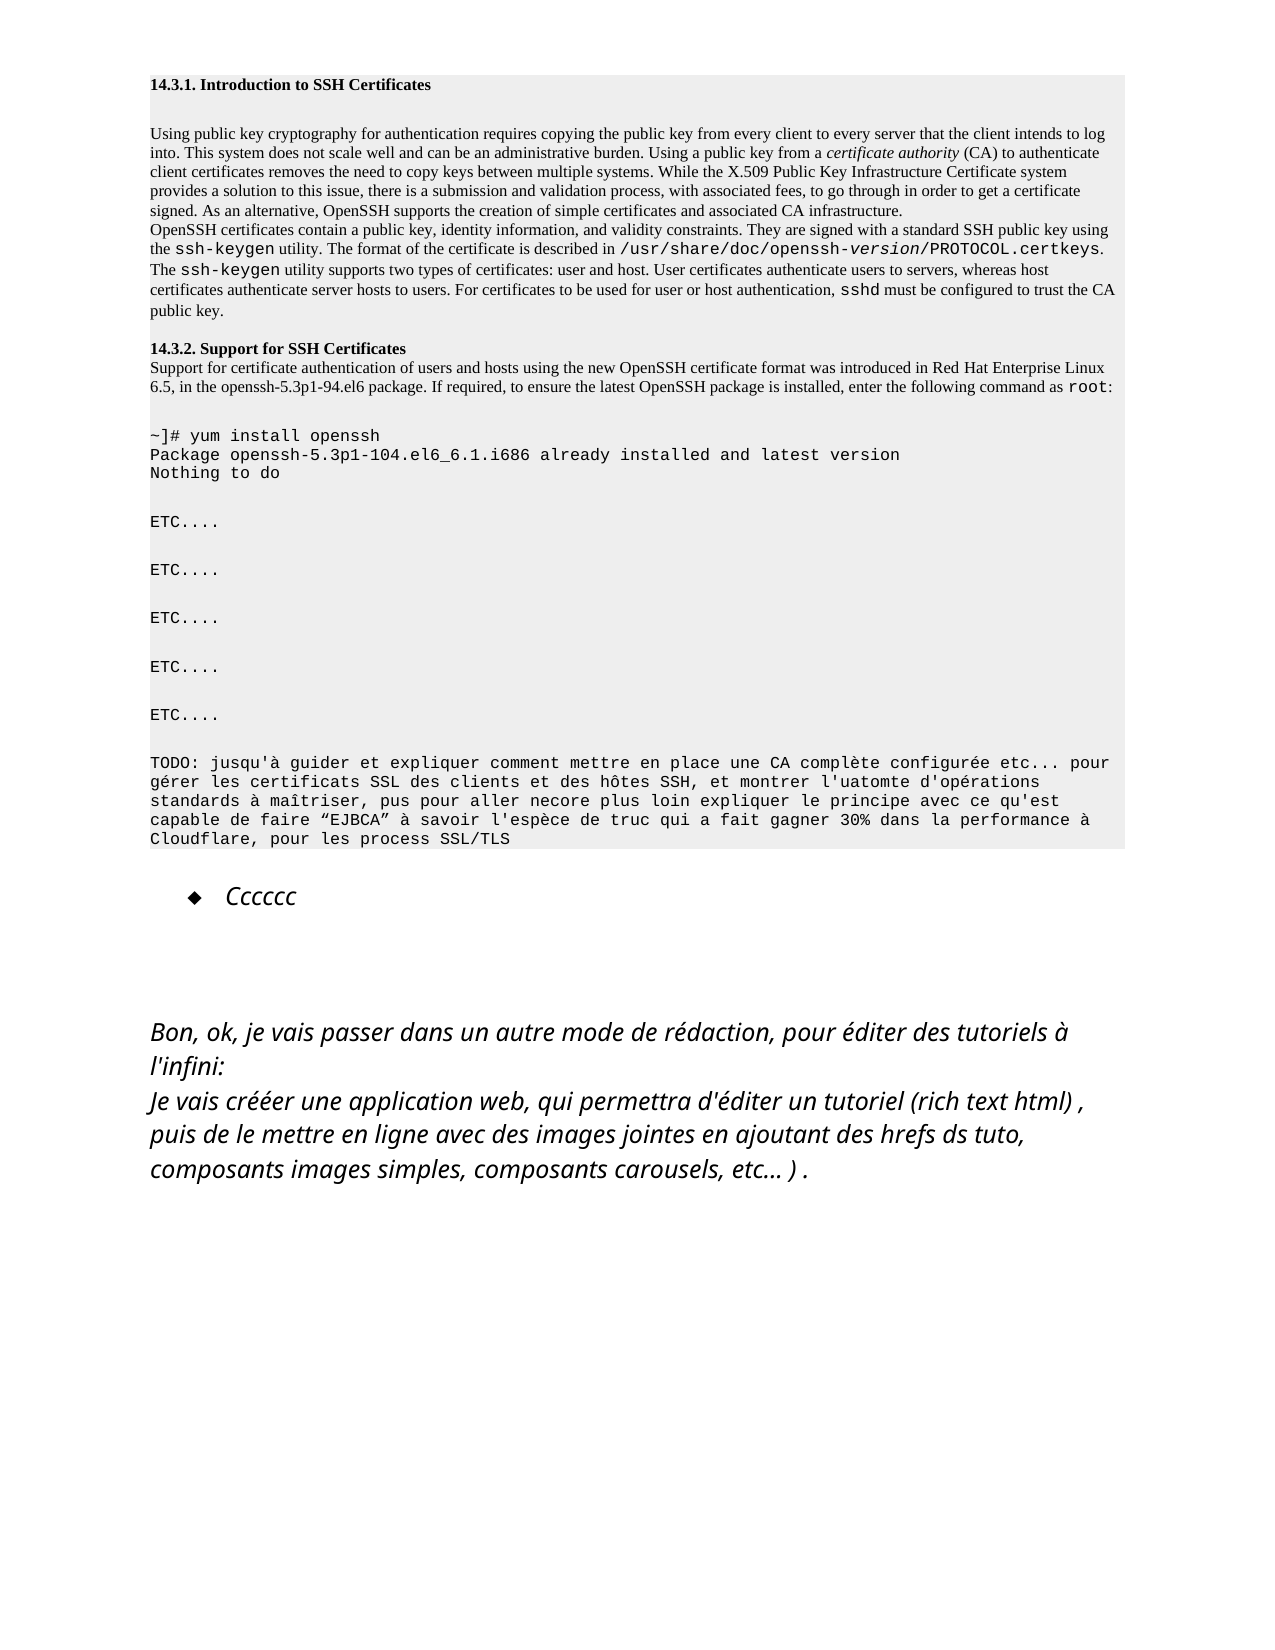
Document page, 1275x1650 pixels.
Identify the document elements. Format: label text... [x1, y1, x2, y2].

text ETC.... [150, 610, 1125, 629]
text TODO: jusqu'à guider et expliquer comment mettre en place une CA complète configurée etc... pour gérer les certificats SSL des clients et des hôtes SSH, et montrer l'uatomte d'opérations standards à maîtriser, pus pour aller necore plus loin expliquer le principe avec ce qu'est capable de faire “EJBCA” à savoir l'espèce de truc qui a fait gagner 30% dans la performance à Cloudflare, pour les process SSL/TLS [150, 755, 1125, 849]
text ETC.... [150, 658, 1125, 677]
list Cccccc [187, 879, 1125, 913]
text Package openssh-5.3p1-104.el6_6.1.i686 already installed and latest version [150, 446, 1125, 465]
text ~]# yum install openssh [150, 427, 1125, 446]
subtitle 14.3.1. Introduction to SSH Certificates [150, 75, 1125, 94]
text Using public key cryptography for authentication requires copying the public key from every client to every server that the client intends to log into. This system does not scale well and can be an administrative burden. Using a public key from a certificate authority (CA) to authenticate client certificates removes the need to copy keys between multiple systems. While the X.509 Public Key Infrastructure Certificate system provides a solution to this issue, there is a submission and validation process, with associated fees, to go through in order to get a certificate signed. As an alternative, OpenSSH supports the creation of simple certificates and associated CA infrastructure. [150, 124, 1125, 219]
text Bon, ok, je vais passer dans un autre mode de rédaction, pour éditer des tutoriels à l'infini: [150, 1015, 1125, 1083]
text Nothing to do [150, 465, 1125, 484]
text ETC.... [150, 562, 1125, 581]
text OpenSSH certificates contain a public key, identity information, and validity constraints. They are signed with a standard SSH public key using the ssh-keygen utility. The format of the certificate is described in /usr/share/doc/openssh-version/PROTOCOL.certkeys. [150, 219, 1125, 259]
subtitle 14.3.2. Support for SSH Certificates [150, 339, 1125, 358]
text Support for certificate authentication of users and hosts using the new OpenSSH certificate format was introduced in Red Hat Enterprise Linux 6.5, in the openssh-5.3p1-94.el6 package. If required, to ensure the latest OpenSSH package is installed, enter the following command as root: [150, 358, 1125, 398]
text ETC.... [150, 513, 1125, 532]
text ETC.... [150, 707, 1125, 726]
text The ssh-keygen utility supports two types of certificates: user and host. User certificates authenticate users to servers, whereas host certificates authenticate server hosts to users. For certificates to be used for user or host authentication, sshd must be configured to trust the CA public key. [150, 259, 1125, 320]
text Je vais crééer une application web, qui permettra d'éditer un tutoriel (rich text html) , puis de le mettre en ligne avec des images jointes en ajoutant des hrefs ds tuto, composants images simples, composants carousels, etc... ) . [150, 1083, 1125, 1185]
